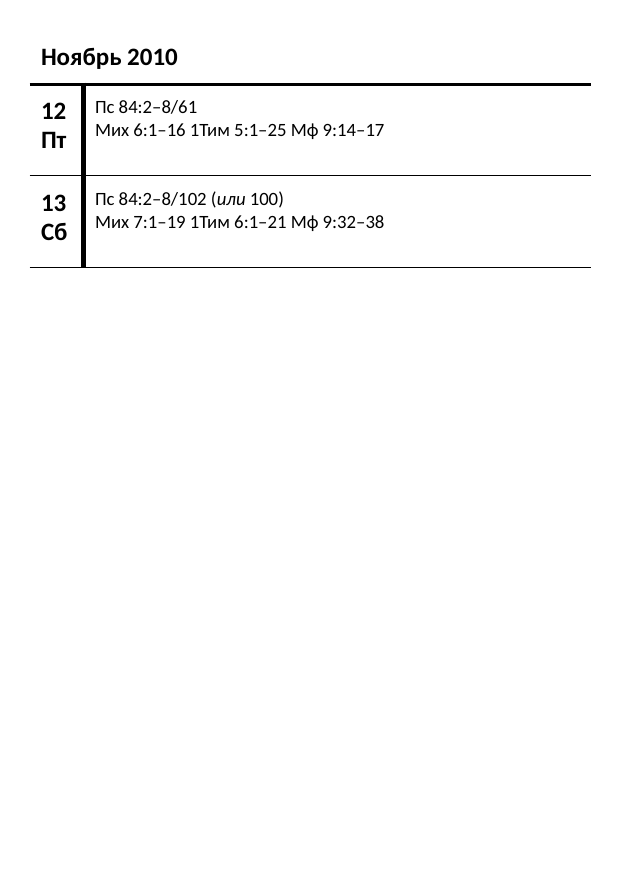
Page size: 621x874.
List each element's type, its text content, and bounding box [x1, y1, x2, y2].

table_cell Пс 84:2–8/102 (или 100) Мих 7:1–19 1Тим 6:1–21 Мф 9:32–38 [86, 176, 591, 267]
table_cell 13 Сб [30, 176, 81, 267]
table_header Ноябрь 2010 [30, 30, 591, 83]
table_cell Пс 84:2–8/61 Мих 6:1–16 1Тим 5:1–25 Мф 9:14–17 [86, 86, 591, 175]
table_cell 12 Пт [30, 86, 81, 175]
